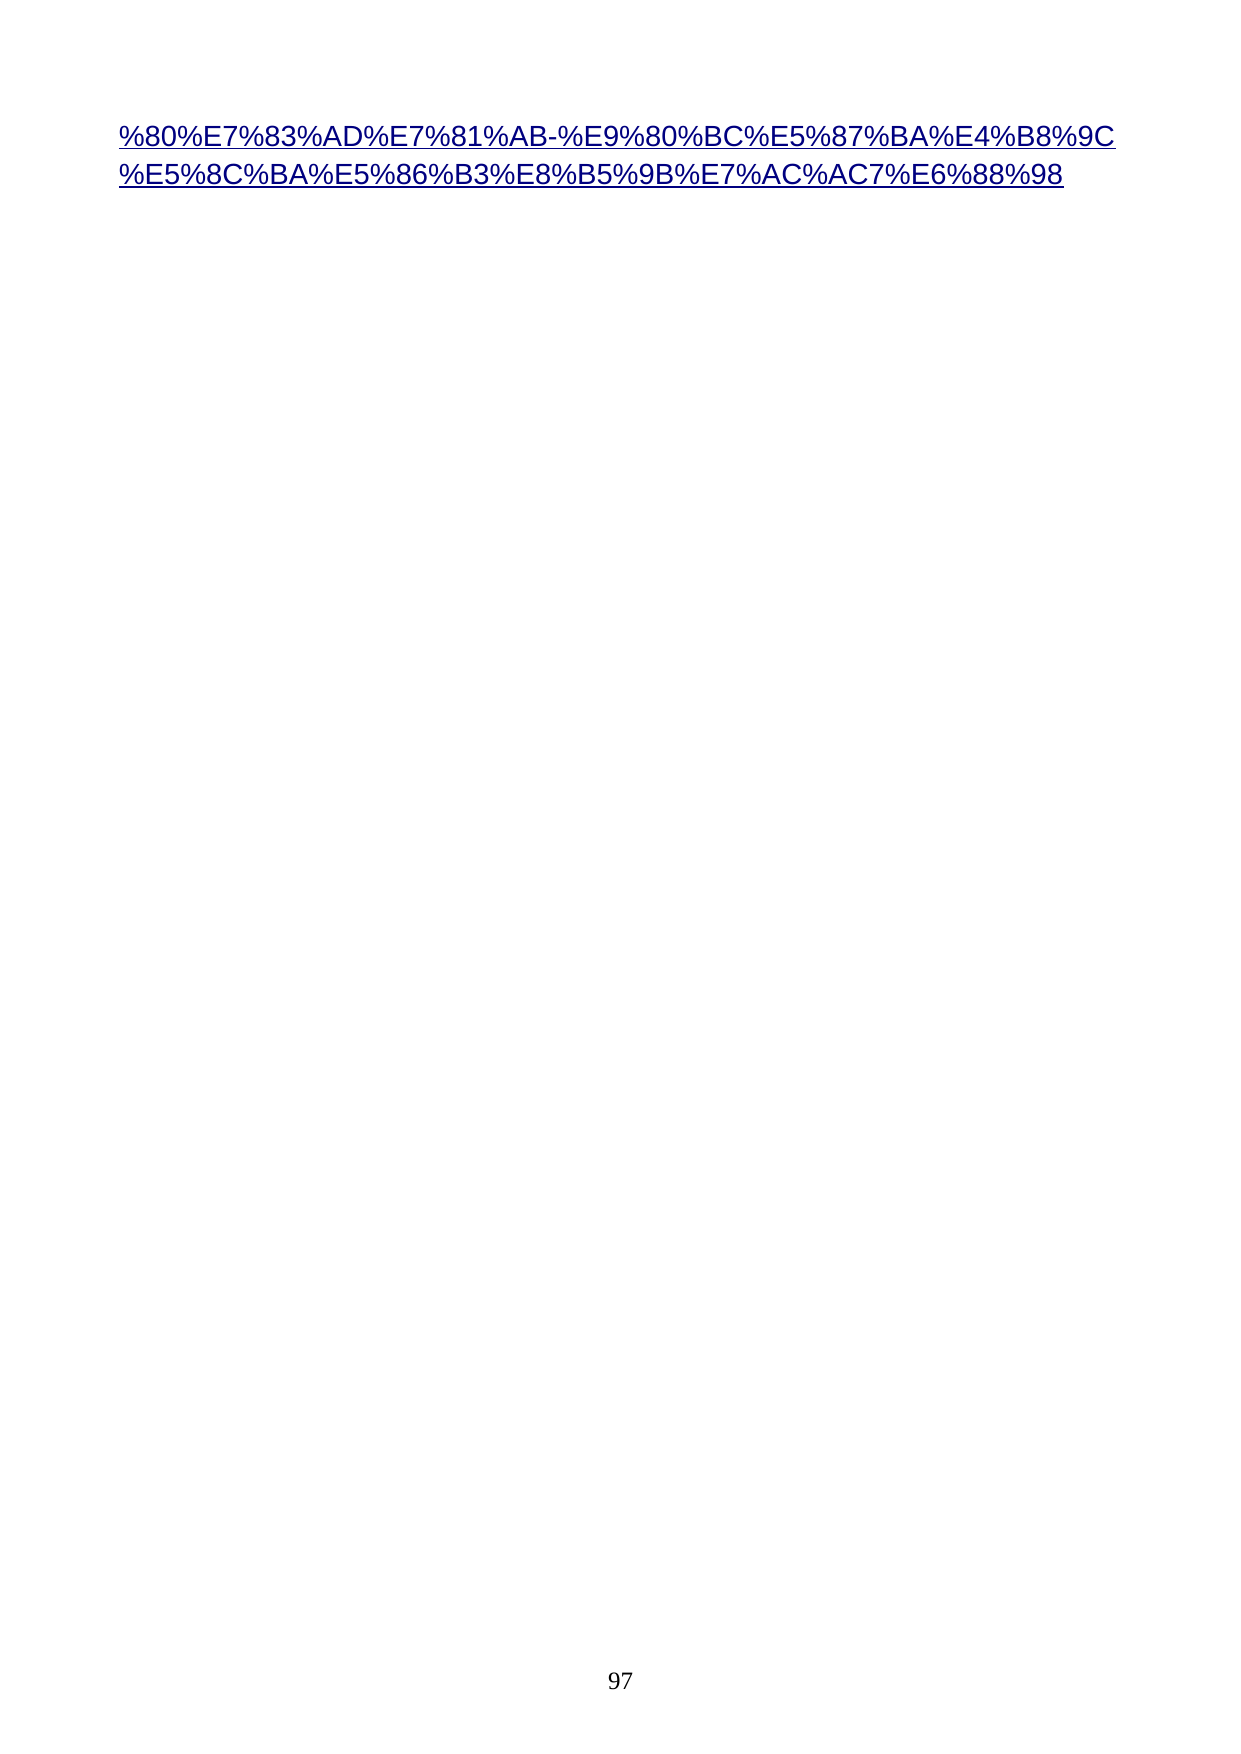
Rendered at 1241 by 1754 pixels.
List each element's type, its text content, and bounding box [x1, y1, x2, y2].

text %80%E7%83%AD%E7%81%AB-%E9%80%BC%E5%87%BA%E4%B8%9C%E5%8C%BA%E5%86%B3%E8%B5%9B%E7%AC%AC7%E6%88%98 [118, 118, 1122, 191]
